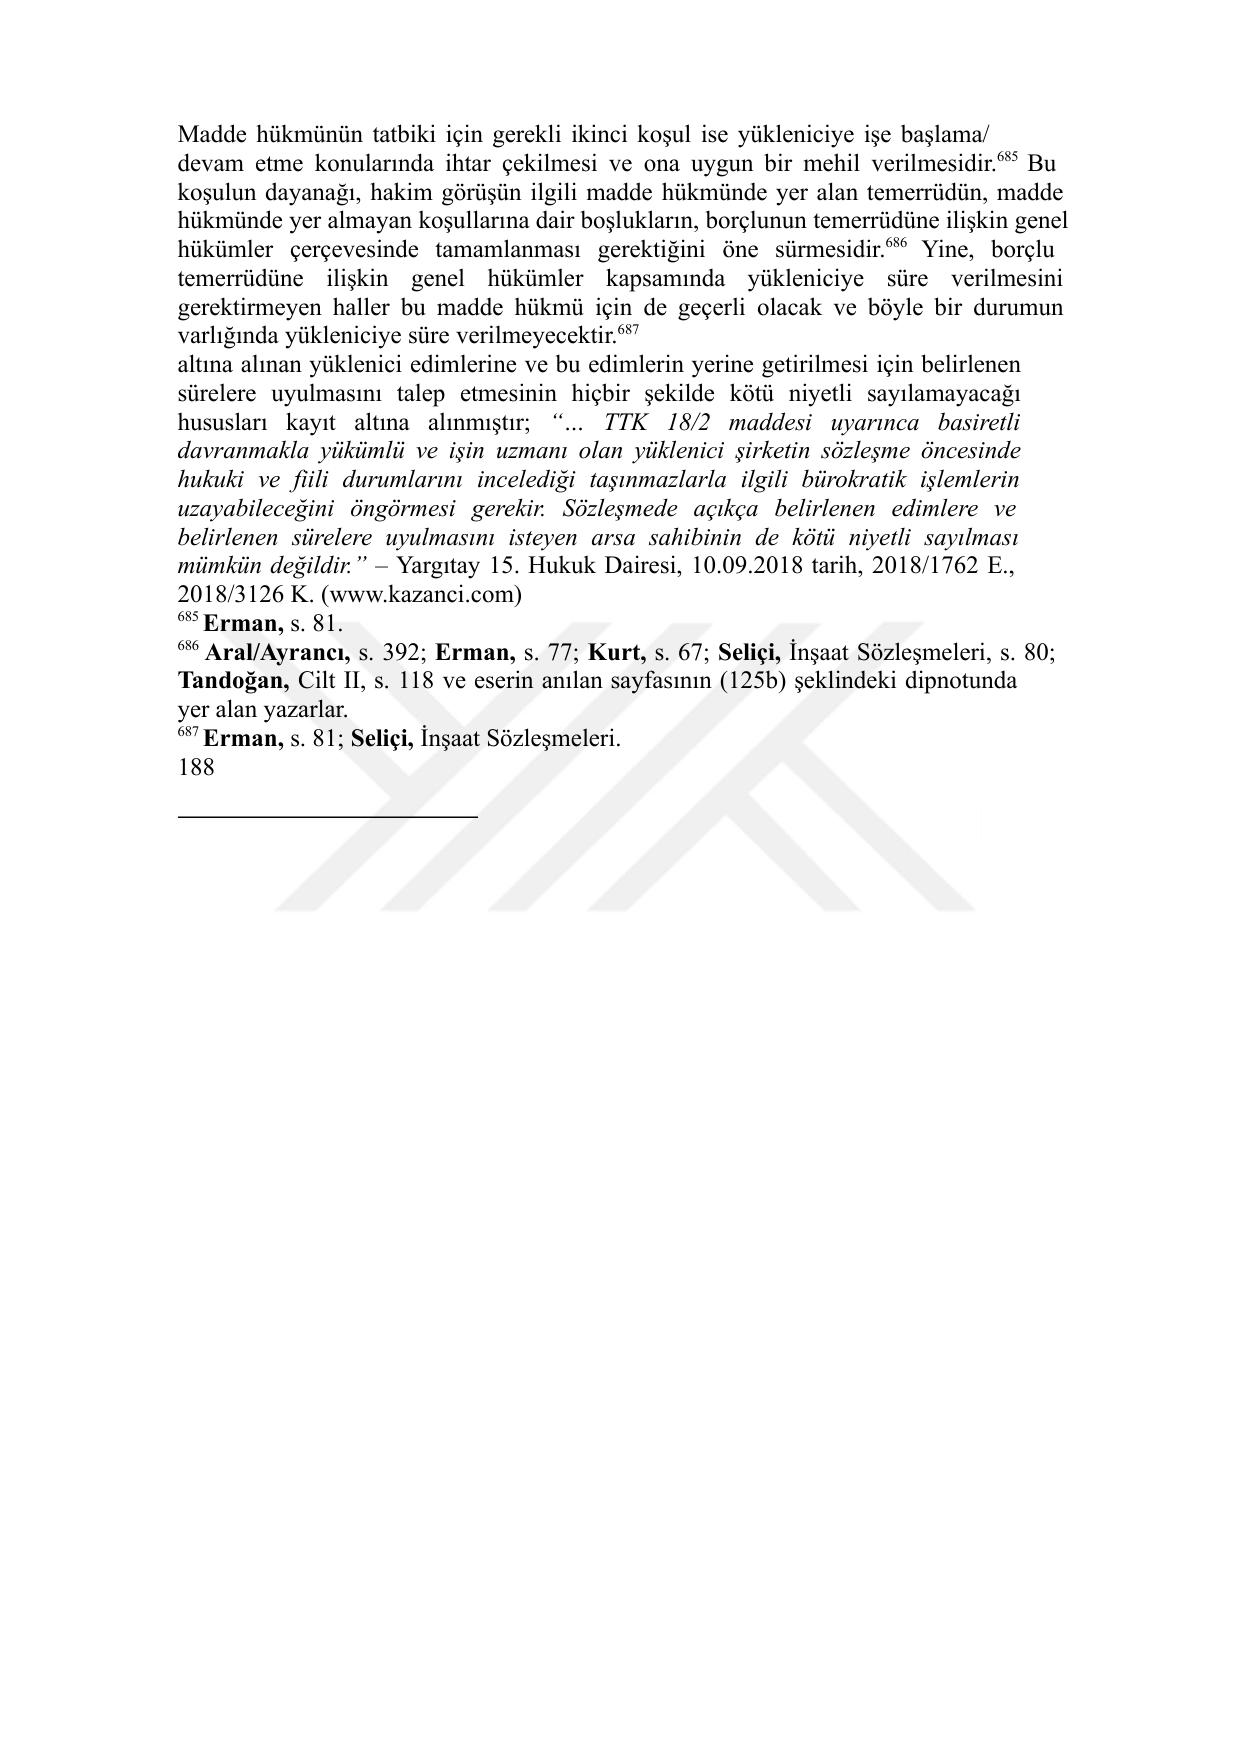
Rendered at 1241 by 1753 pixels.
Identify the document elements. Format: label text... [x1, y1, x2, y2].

text altına alınan yüklenici edimlerine ve bu edimlerin yerine getirilmesi için belirlenen [177, 349, 1230, 378]
text davranmakla yükümlü ve işin uzmanı olan yüklenici şirketin sözleşme öncesinde [177, 436, 1230, 464]
text hükmünde yer almayan koşullarına dair boşlukların, borçlunun temerrüdüne ilişkin genel [177, 206, 1230, 234]
text 2018/3126 K. (www.kazanci.com) [177, 579, 1230, 608]
text 686 Aral/Ayrancı, s. 392; Erman, s. 77; Kurt, s. 67; Seliçi, İnşaat Sözleşmeleri, s. 80; [177, 637, 1230, 666]
text belirlenen sürelere uyulmasını isteyen arsa sahibinin de kötü niyetli sayılması [177, 522, 1230, 551]
text Tandoğan, Cilt II, s. 118 ve eserin anılan sayfasının (125b) şeklindeki dipnotunda [177, 666, 1230, 694]
text temerrüdüne ilişkin genel hükümler kapsamında yükleniciye süre verilmesini [177, 263, 1230, 292]
text yer alan yazarlar. [177, 694, 1230, 723]
picture [175, 612, 982, 921]
text hükümler çerçevesinde tamamlanması gerektiğini öne sürmesidir.686 Yine, borçlu [177, 234, 1230, 263]
text 687 Erman, s. 81; Seliçi, İnşaat Sözleşmeleri. [177, 723, 1230, 752]
text varlığında yükleniciye süre verilmeyecektir.687 [177, 321, 1230, 349]
text mümkün değildir.” – Yargıtay 15. Hukuk Dairesi, 10.09.2018 tarih, 2018/1762 E., [177, 551, 1230, 579]
text hukuki ve fiili durumlarını incelediği taşınmazlarla ilgili bürokratik işlemlerin [177, 464, 1230, 493]
text hususları kayıt altına alınmıştır; “… TTK 18/2 maddesi uyarınca basiretli [177, 407, 1230, 436]
text gerektirmeyen haller bu madde hükmü için de geçerli olacak ve böyle bir durumun [177, 292, 1230, 321]
text 188 [177, 752, 1230, 781]
text sürelere uyulmasını talep etmesinin hiçbir şekilde kötü niyetli sayılamayacağı [177, 378, 1230, 407]
text koşulun dayanağı, hakim görüşün ilgili madde hükmünde yer alan temerrüdün, madde [177, 177, 1230, 206]
text Madde hükmünün tatbiki için gerekli ikinci koşul ise yükleniciye işe başlama/ [177, 119, 1230, 148]
text 685 Erman, s. 81. [177, 608, 1230, 637]
text uzayabileceğini öngörmesi gerekir. Sözleşmede açıkça belirlenen edimlere ve [177, 493, 1230, 522]
text devam etme konularında ihtar çekilmesi ve ona uygun bir mehil verilmesidir.685 Bu [177, 148, 1230, 177]
